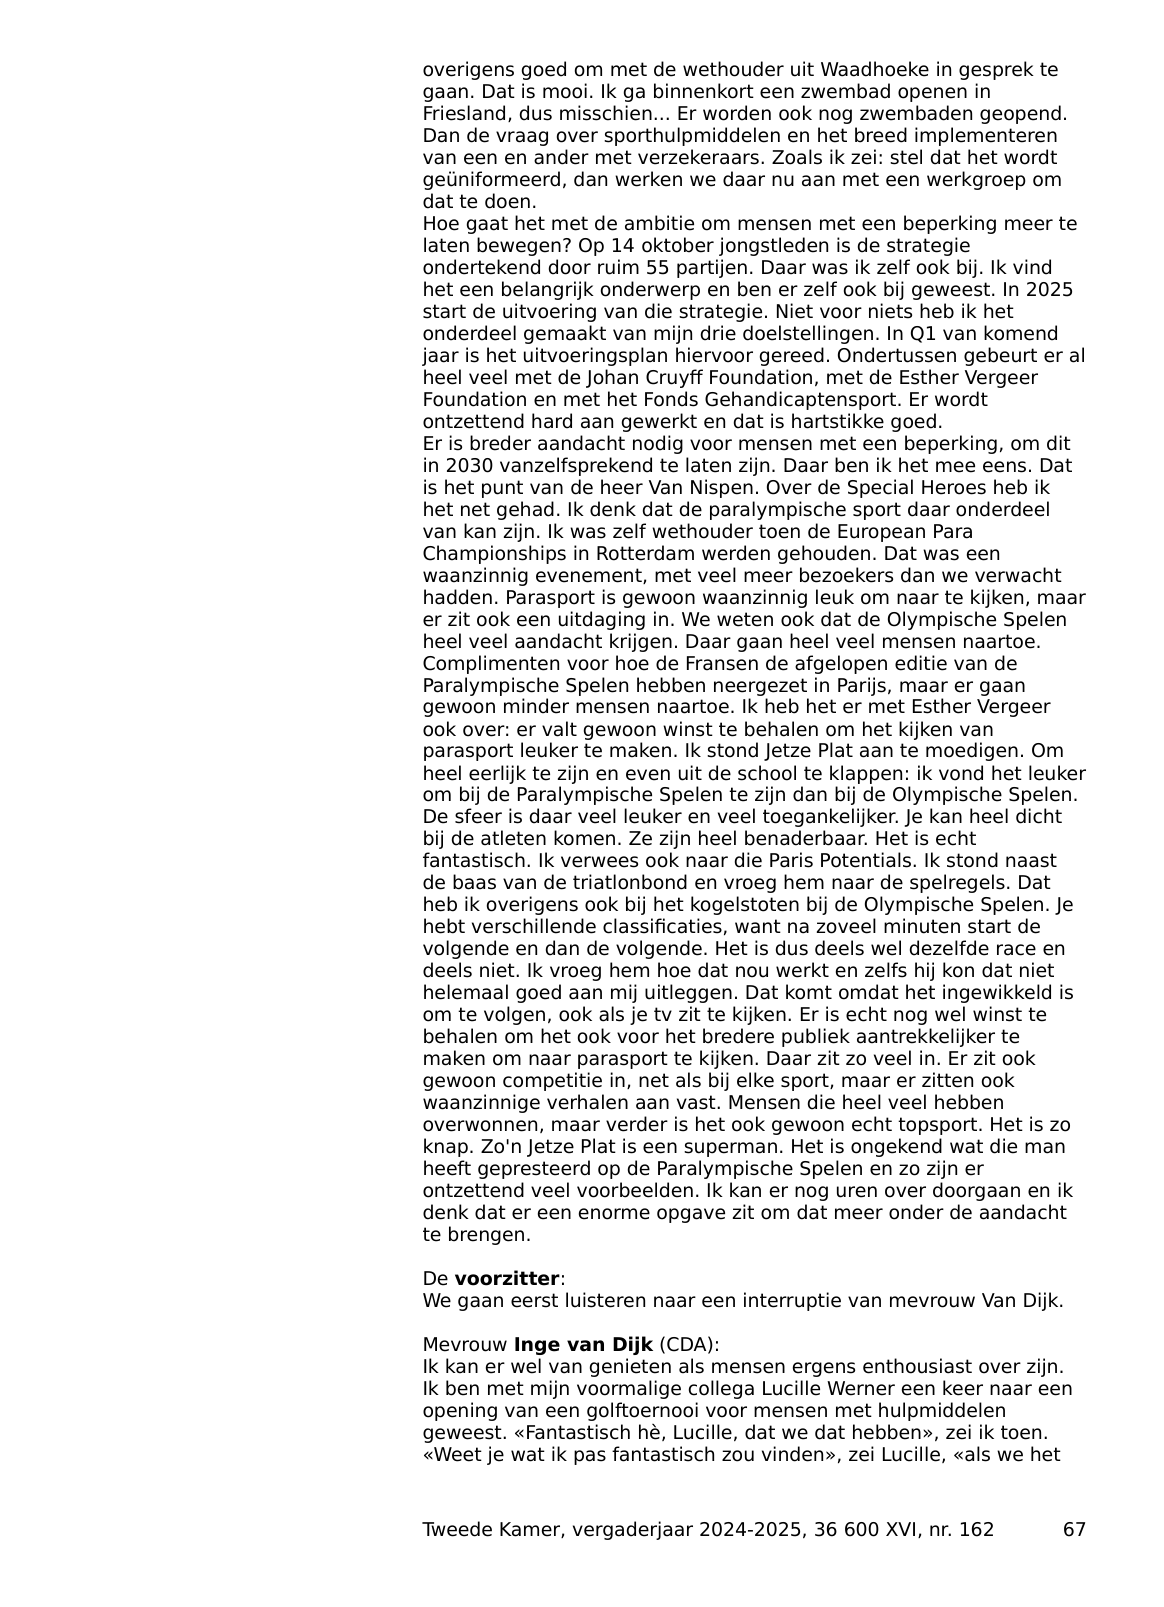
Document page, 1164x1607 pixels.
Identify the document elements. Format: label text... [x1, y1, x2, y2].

text Hoe gaat het met de ambitie om mensen met een beperking meer te laten bewegen? Op 14 oktober jongstleden is de strategie ondertekend door ruim 55 partijen. Daar was ik zelf ook bij. Ik vind het een belangrijk onderwerp en ben er zelf ook bij geweest. In 2025 start de uitvoering van die strategie. Niet voor niets heb ik het onderdeel gemaakt van mijn drie doelstellingen. In Q1 van komend jaar is het uitvoeringsplan hiervoor gereed. Ondertussen gebeurt er al heel veel met de Johan Cruyff Foundation, met de Esther Vergeer Foundation en met het Fonds Gehandicaptensport. Er wordt ontzettend hard aan gewerkt en dat is hartstikke goed. [422, 213, 1087, 433]
text Ik kan er wel van genieten als mensen ergens enthousiast over zijn. Ik ben met mijn voormalige collega Lucille Werner een keer naar een opening van een golftoernooi voor mensen met hulpmiddelen geweest. «Fantastisch hè, Lucille, dat we dat hebben», zei ik toen. «Weet je wat ik pas fantastisch zou vinden», zei Lucille, «als we het [422, 1356, 1087, 1466]
text Mevrouw Inge van Dijk (CDA): [422, 1334, 1087, 1356]
text Er is breder aandacht nodig voor mensen met een beperking, om dit in 2030 vanzelfsprekend te laten zijn. Daar ben ik het mee eens. Dat is het punt van de heer Van Nispen. Over de Special Heroes heb ik het net gehad. Ik denk dat de paralympische sport daar onderdeel van kan zijn. Ik was zelf wethouder toen de European Para Championships in Rotterdam werden gehouden. Dat was een waanzinnig evenement, met veel meer bezoekers dan we verwacht hadden. Parasport is gewoon waanzinnig leuk om naar te kijken, maar er zit ook een uitdaging in. We weten ook dat de Olympische Spelen heel veel aandacht krijgen. Daar gaan heel veel mensen naartoe. Complimenten voor hoe de Fransen de afgelopen editie van de Paralympische Spelen hebben neergezet in Parijs, maar er gaan gewoon minder mensen naartoe. Ik heb het er met Esther Vergeer ook over: er valt gewoon winst te behalen om het kijken van parasport leuker te maken. Ik stond Jetze Plat aan te moedigen. Om heel eerlijk te zijn en even uit de school te klappen: ik vond het leuker om bij de Paralympische Spelen te zijn dan bij de Olympische Spelen. De sfeer is daar veel leuker en veel toegankelijker. Je kan heel dicht bij de atleten komen. Ze zijn heel benaderbaar. Het is echt fantastisch. Ik verwees ook naar die Paris Potentials. Ik stond naast de baas van de triatlonbond en vroeg hem naar de spelregels. Dat heb ik overigens ook bij het kogelstoten bij de Olympische Spelen. Je hebt verschillende classificaties, want na zoveel minuten start de volgende en dan de volgende. Het is dus deels wel dezelfde race en deels niet. Ik vroeg hem hoe dat nou werkt en zelfs hij kon dat niet helemaal goed aan mij uitleggen. Dat komt omdat het ingewikkeld is om te volgen, ook als je tv zit te kijken. Er is echt nog wel winst te behalen om het ook voor het bredere publiek aantrekkelijker te maken om naar parasport te kijken. Daar zit zo veel in. Er zit ook gewoon competitie in, net als bij elke sport, maar er zitten ook waanzinnige verhalen aan vast. Mensen die heel veel hebben overwonnen, maar verder is het ook gewoon echt topsport. Het is zo knap. Zo'n Jetze Plat is een superman. Het is ongekend wat die man heeft gepresteerd op de Paralympische Spelen en zo zijn er ontzettend veel voorbeelden. Ik kan er nog uren over doorgaan en ik denk dat er een enorme opgave zit om dat meer onder de aandacht te brengen. [422, 433, 1087, 1246]
text De voorzitter: [422, 1268, 1087, 1290]
text We gaan eerst luisteren naar een interruptie van mevrouw Van Dijk. [422, 1290, 1087, 1312]
text Dan de vraag over sporthulpmiddelen en het breed implementeren van een en ander met verzekeraars. Zoals ik zei: stel dat het wordt geüniformeerd, dan werken we daar nu aan met een werkgroep om dat te doen. [422, 125, 1087, 213]
text overigens goed om met de wethouder uit Waadhoeke in gesprek te gaan. Dat is mooi. Ik ga binnenkort een zwembad openen in Friesland, dus misschien... Er worden ook nog zwembaden geopend. [422, 59, 1087, 125]
